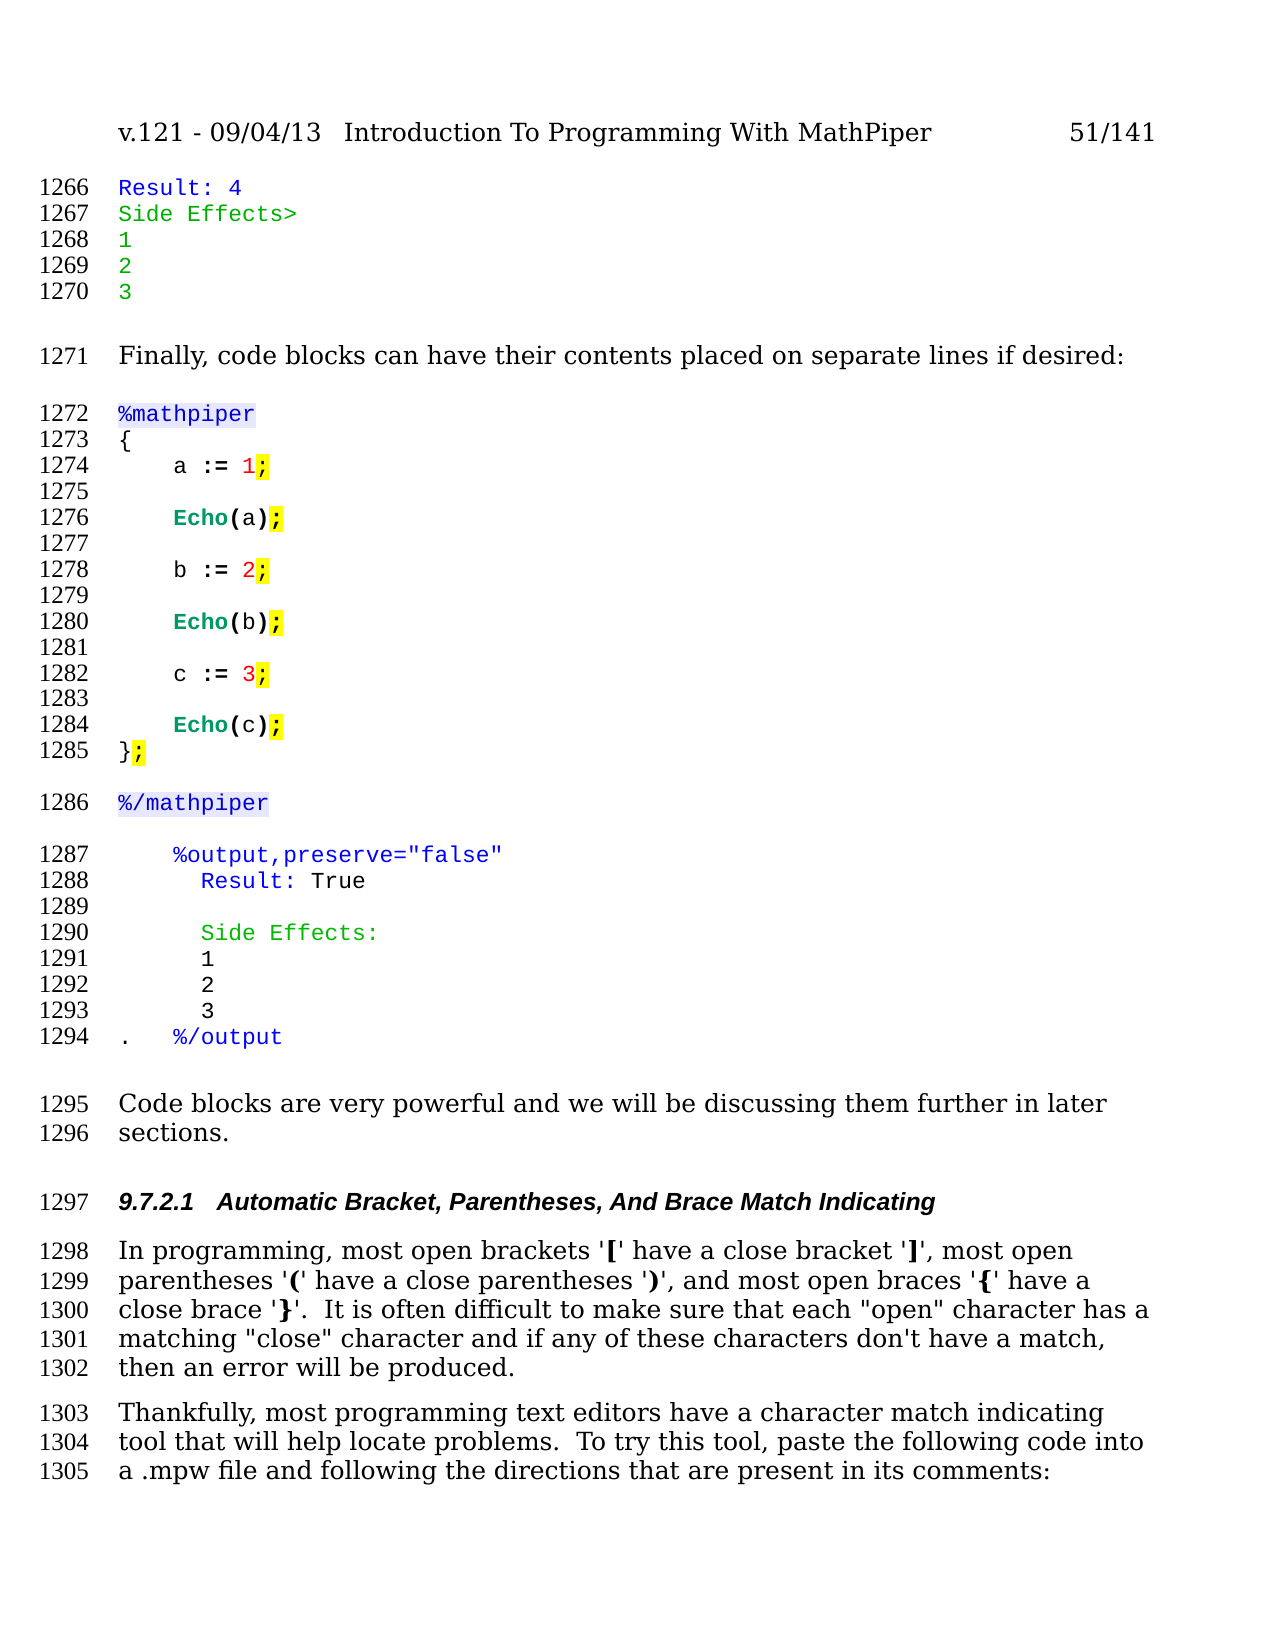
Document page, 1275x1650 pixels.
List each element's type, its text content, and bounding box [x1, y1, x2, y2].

text 1 [118, 947, 1157, 973]
text In programming, most open brackets '[' have a close bracket ']', most open parentheses '(' have a close parentheses ')', and most open braces '{' have a close brace '}'. It is often difficult to make sure that each "open" character has a matching "close" character and if any of these characters don't have a match, then an error will be produced. [118, 1236, 1157, 1383]
text Finally, code blocks can have their contents placed on separate lines if desired: [118, 341, 1157, 371]
text Echo(a); [118, 506, 1157, 532]
text Side Effects> [118, 203, 1157, 229]
text Code blocks are very powerful and we will be discussing them further in later sections. [118, 1089, 1157, 1148]
text Echo(c); [118, 714, 1157, 740]
text b := 2; [118, 558, 1157, 584]
text a := 1; [118, 454, 1157, 480]
text 1 [118, 229, 1157, 254]
text Side Effects: [118, 921, 1157, 947]
subtitle Automatic Bracket, Parentheses, And Brace Match Indicating [118, 1187, 1157, 1215]
text { [118, 428, 1157, 454]
text 2 [118, 973, 1157, 999]
text %/mathpiper [118, 792, 1157, 817]
text Thankfully, most programming text editors have a character match indicating tool that will help locate problems. To try this tool, paste the following code into a .mpw file and following the directions that are present in its comments: [118, 1398, 1157, 1485]
text 3 [118, 281, 1157, 306]
text Result: 4 [118, 177, 1157, 203]
text 3 [118, 999, 1157, 1025]
text 2 [118, 254, 1157, 281]
text }; [118, 740, 1157, 766]
text %output,preserve="false" [118, 843, 1157, 869]
text Echo(b); [118, 610, 1157, 636]
text %mathpiper [118, 402, 1157, 428]
text c := 3; [118, 662, 1157, 688]
text . %/output [118, 1025, 1157, 1051]
text Result: True [118, 869, 1157, 895]
